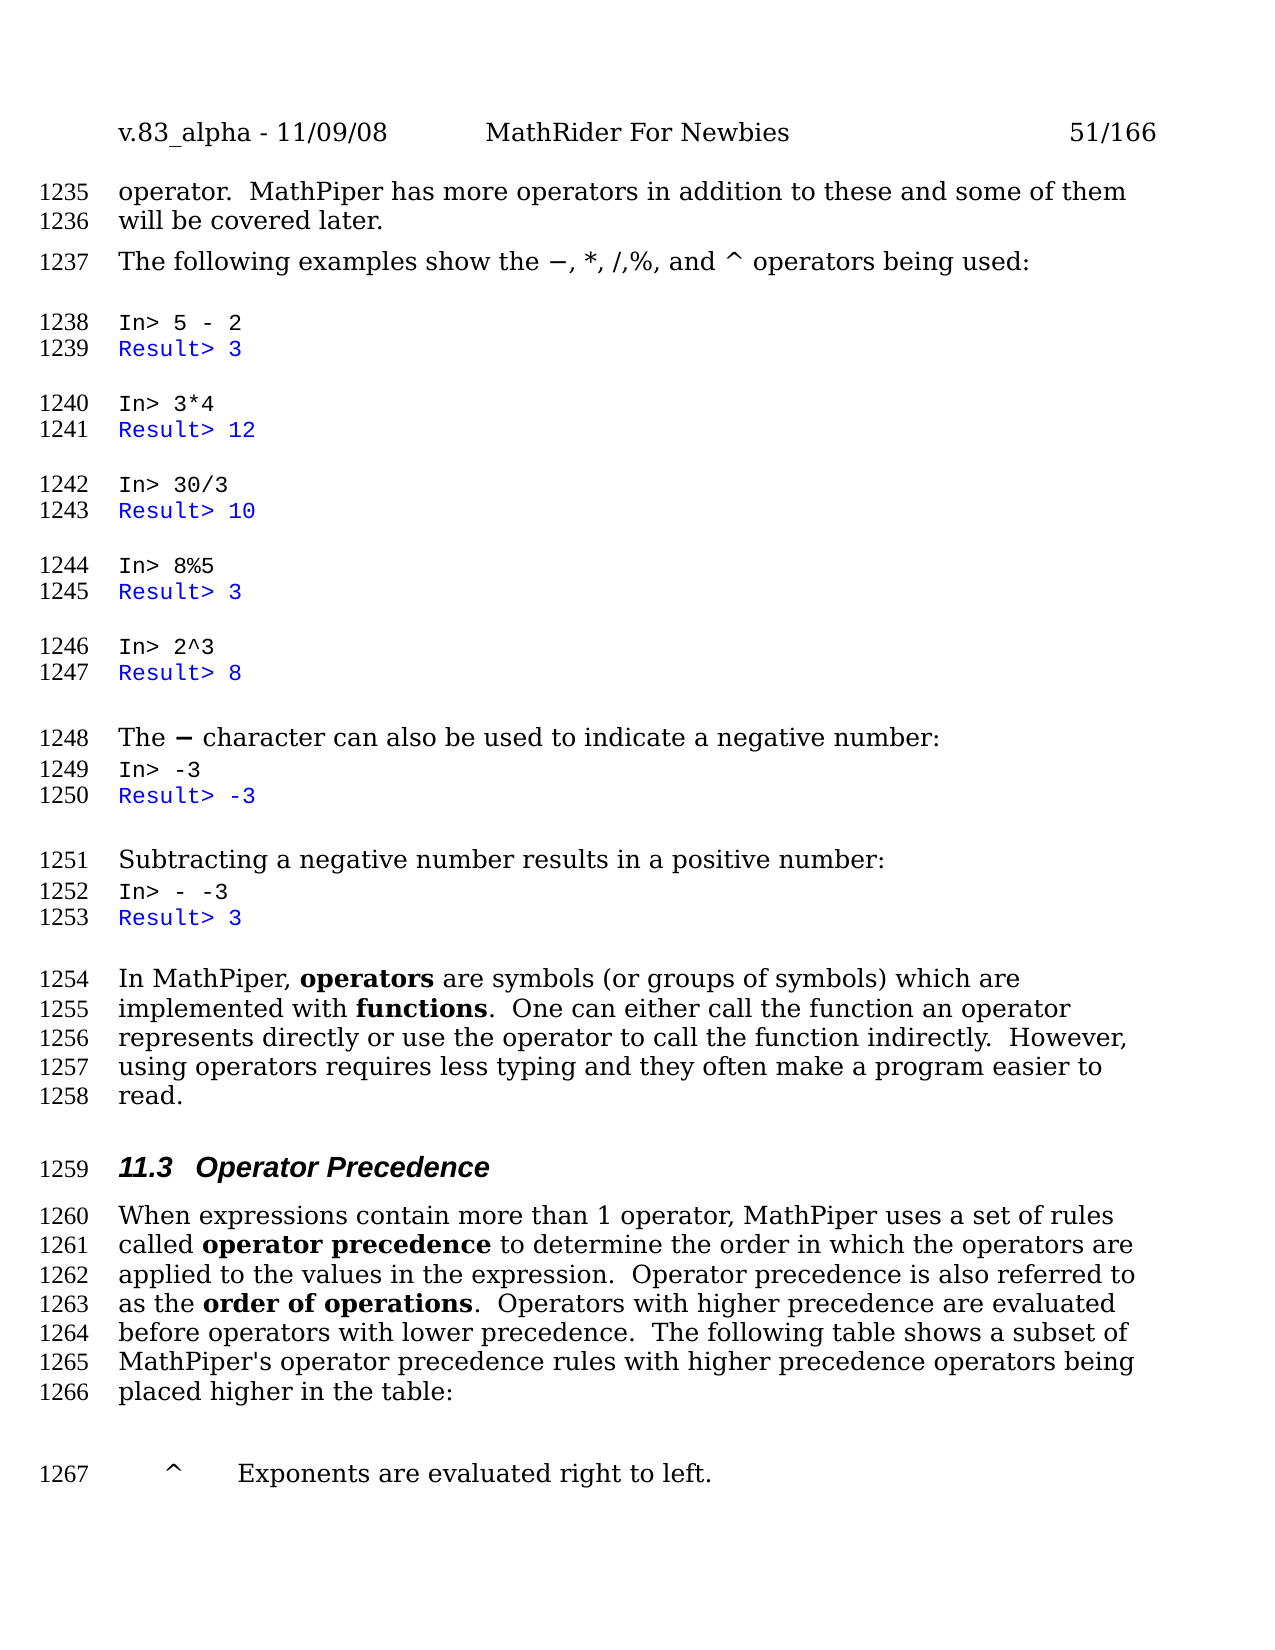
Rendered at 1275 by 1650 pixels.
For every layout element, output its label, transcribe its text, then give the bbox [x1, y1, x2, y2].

text Result> 12 [118, 418, 1157, 444]
text Result> 8 [118, 662, 1157, 688]
text operator. MathPiper has more operators in addition to these and some of them will be covered later. [118, 177, 1157, 235]
text Result> -3 [118, 784, 1157, 810]
text In> 30/3 [118, 474, 1157, 499]
text Result> 3 [118, 906, 1157, 932]
text The − character can also be used to indicate a negative number: [118, 723, 1157, 752]
text In> 2^3 [118, 636, 1157, 662]
text In> 8%5 [118, 555, 1157, 581]
text Result> 3 [118, 581, 1157, 607]
text When expressions contain more than 1 operator, MathPiper uses a set of rules called operator precedence to determine the order in which the operators are applied to the values in the expression. Operator precedence is also referred to as the order of operations. Operators with higher precedence are evaluated before operators with lower precedence. The following table shows a subset of MathPiper's operator precedence rules with higher precedence operators being placed higher in the table: [118, 1201, 1157, 1406]
text Result> 3 [118, 337, 1157, 363]
text Subtracting a negative number results in a positive number: [118, 845, 1157, 874]
text The following examples show the −, *, /,%, and ^ operators being used: [118, 247, 1157, 276]
text In> 3*4 [118, 393, 1157, 418]
text ^ Exponents are evaluated right to left. [163, 1459, 1157, 1488]
text In MathPiper, operators are symbols (or groups of symbols) which are implemented with functions. One can either call the function an operator represents directly or use the operator to call the function indirectly. However, using operators requires less typing and they often make a program easier to read. [118, 964, 1157, 1111]
text Result> 10 [118, 499, 1157, 526]
text In> -3 [118, 758, 1157, 784]
subtitle Operator Precedence [118, 1150, 1157, 1183]
text In> 5 - 2 [118, 312, 1157, 337]
text In> - -3 [118, 881, 1157, 906]
